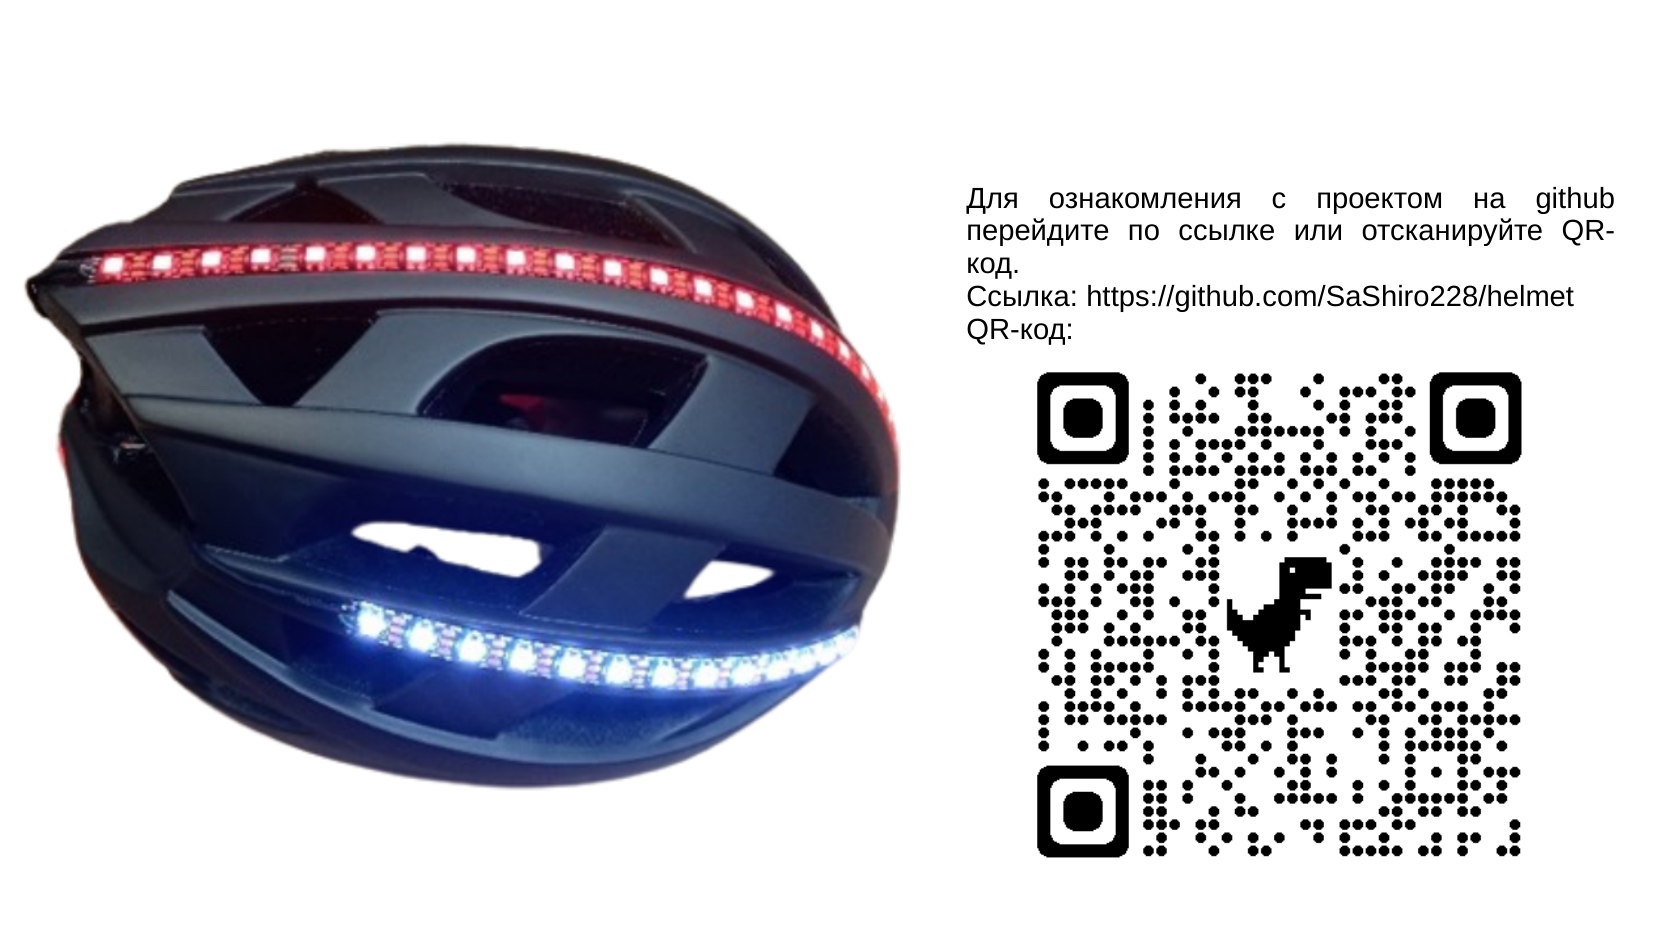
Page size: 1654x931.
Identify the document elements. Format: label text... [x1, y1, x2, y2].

text_box Для ознакомления с проектом на github перейдите по ссылке или отсканируйте QR-код. Ссылка: https://github.com/SaShiro228/helmet QR-код: [951, 174, 1631, 483]
picture [0, 94, 1574, 910]
